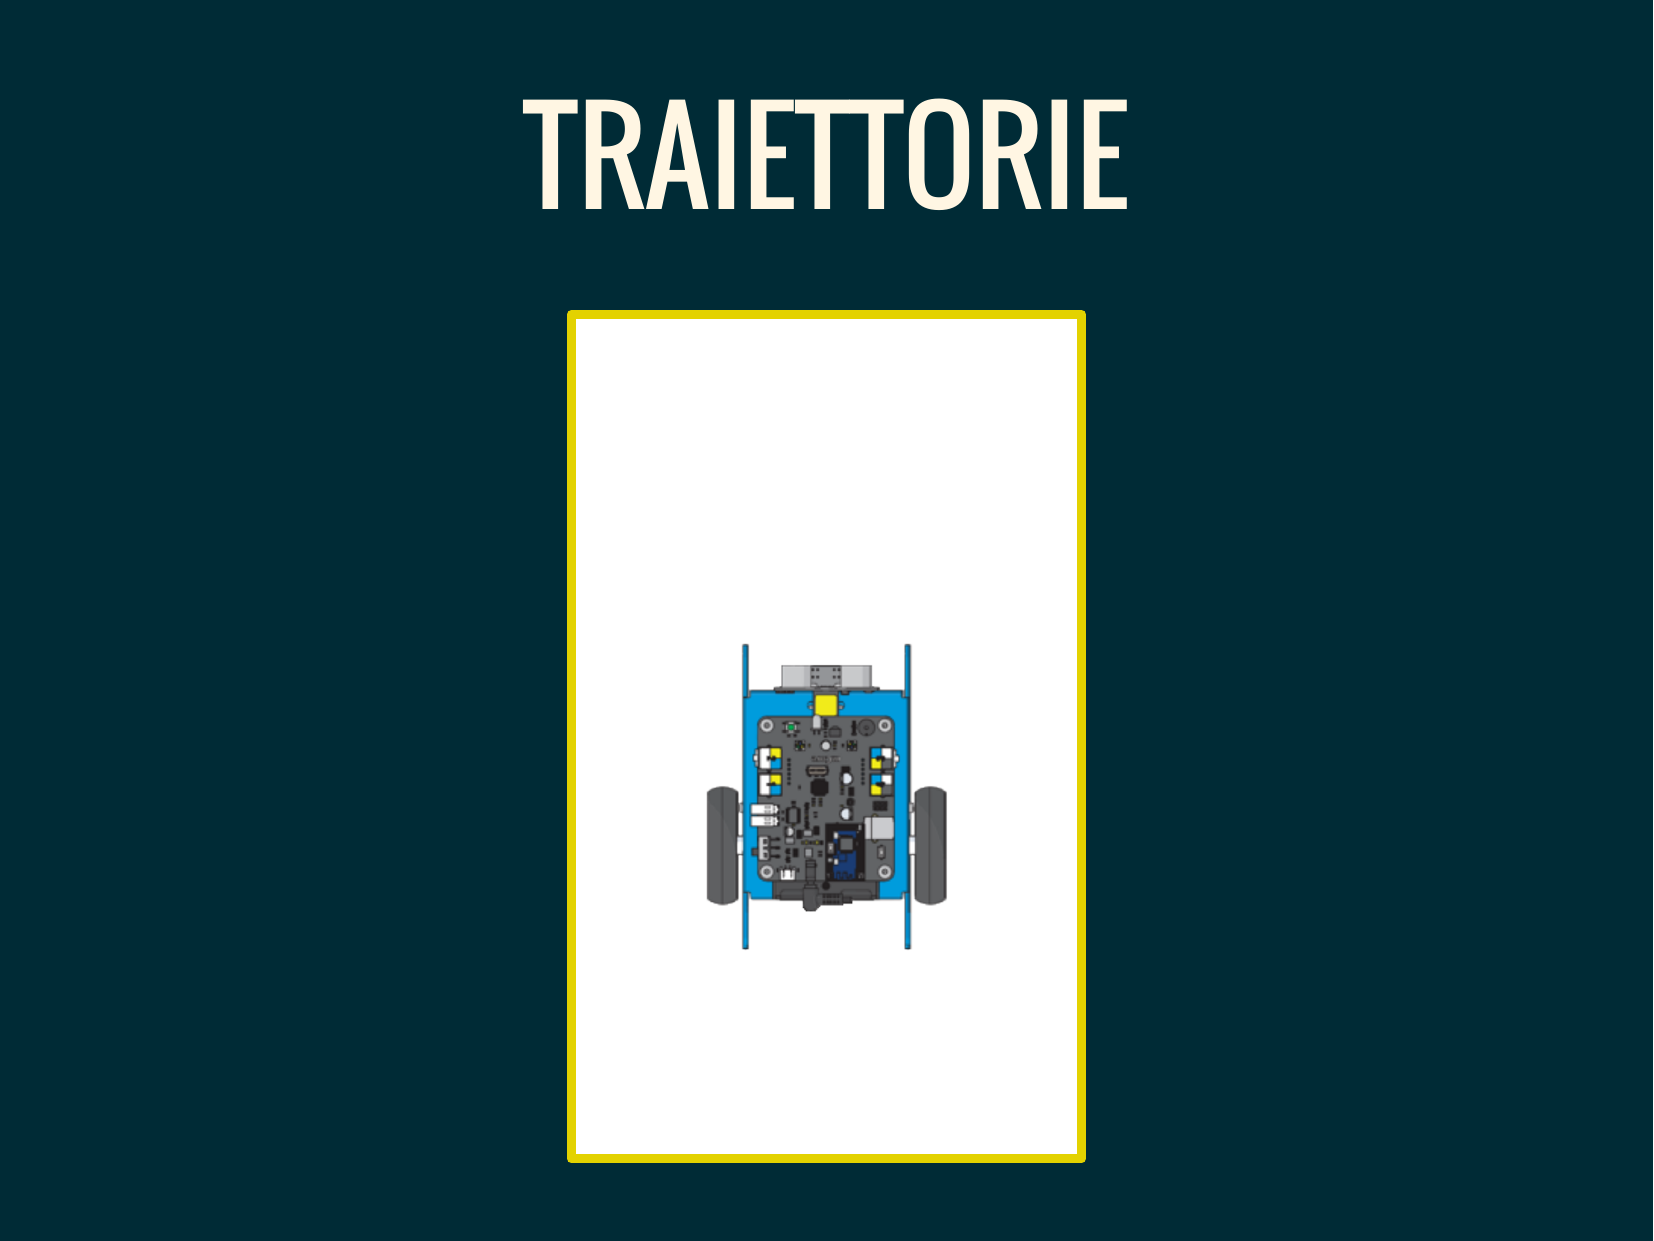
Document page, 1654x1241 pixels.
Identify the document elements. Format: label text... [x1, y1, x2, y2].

picture [575, 318, 1078, 1155]
title Traiettorie [82, 49, 1571, 257]
